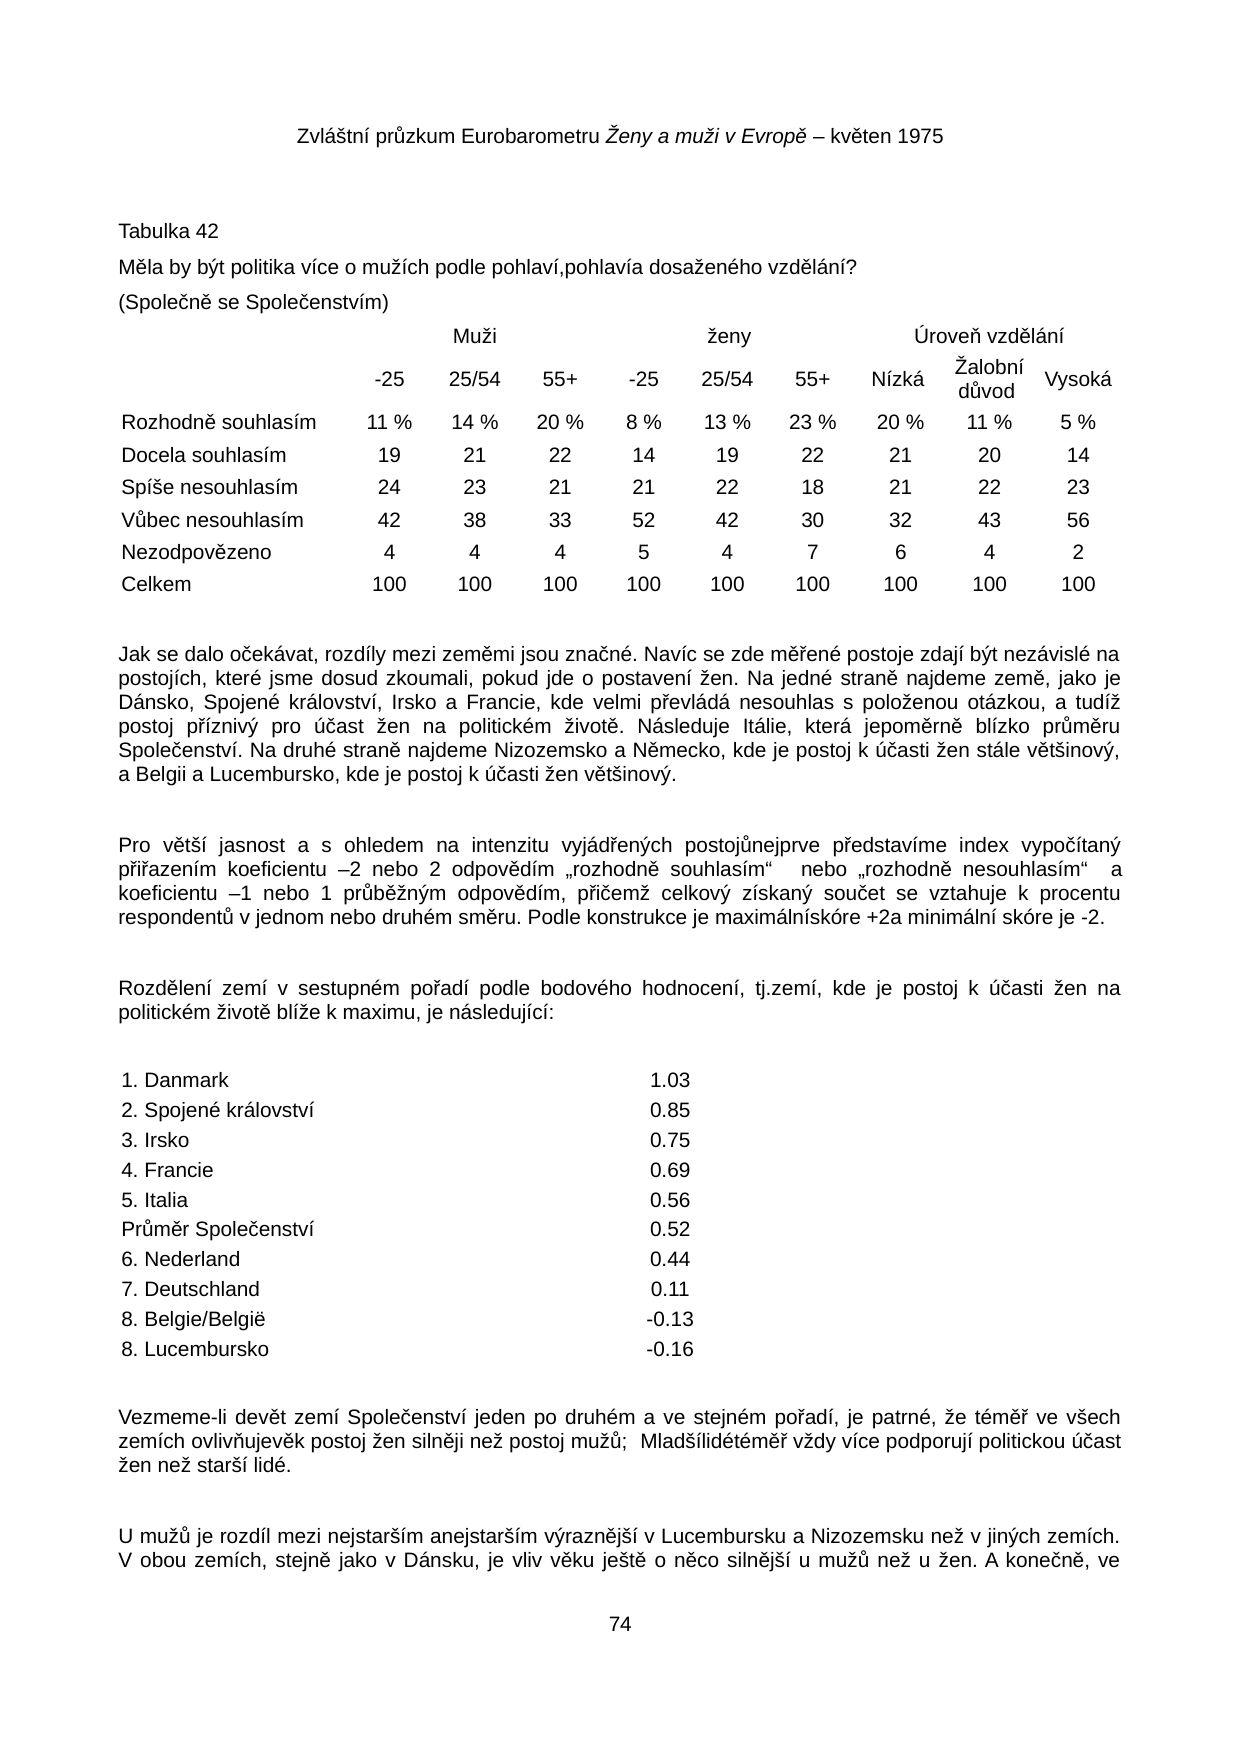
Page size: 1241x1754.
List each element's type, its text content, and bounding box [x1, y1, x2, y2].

table_cell 2. Spojené království [118, 1095, 614, 1125]
table_cell 14 % [431, 406, 518, 438]
table_cell 6 [856, 536, 944, 568]
text Vezmeme-li devět zemí Společenství jeden po druhém a ve stejném pořadí, je patrné, že téměř ve všech zemích ovlivňujevěk postoj žen silněji než postoj mužů; Mladšílidétéměř vždy více podporují politickou účast žen než starší lidé. [118, 1405, 1122, 1477]
table_cell 4. Francie [118, 1155, 614, 1184]
table_header Muži [348, 320, 602, 352]
table_cell 100 [685, 568, 769, 600]
table_cell 0,52 [614, 1214, 726, 1244]
text U mužů je rozdíl mezi nejstarším anejstarším výraznější v Lucembursku a Nizozemsku než v jiných zemích. V obou zemích, stejně jako v Dánsku, je vliv věku ještě o něco silnější u mužů než u žen. A konečně, ve [118, 1524, 1122, 1572]
table_cell 100 [856, 568, 944, 600]
table_cell 5 [602, 536, 685, 568]
text Pro větší jasnost a s ohledem na intenzitu vyjádřených postojůnejprve představíme index vypočítaný přiřazením koeficientu –2 nebo 2 odpovědím „rozhodně souhlasím“ nebo „rozhodně nesouhlasím“ a koeficientu –1 nebo 1 průběžným odpovědím, přičemž celkový získaný součet se vztahuje k procentu respondentů v jednom nebo druhém směru. Podle konstrukce je maximálnískóre +2a minimální skóre je -2. [118, 833, 1122, 929]
table_cell 42 [685, 503, 769, 536]
table_cell 23 % [769, 406, 856, 438]
table_cell Vůbec nesouhlasím [118, 503, 347, 536]
table_header 1,03 [614, 1065, 726, 1095]
table_cell 4 [945, 536, 1034, 568]
table_cell 14 [1034, 439, 1122, 471]
table_cell 13 % [685, 406, 769, 438]
table_cell 5 % [1034, 406, 1122, 438]
table_cell 21 [602, 471, 685, 503]
table_cell 11 % [945, 406, 1034, 438]
table_cell 32 [856, 503, 944, 536]
table_cell [118, 352, 347, 406]
table_cell 7. Deutschland [118, 1274, 614, 1304]
table_cell -25 [602, 352, 685, 406]
table_cell 24 [348, 471, 431, 503]
table_cell 22 [945, 471, 1034, 503]
table_cell -0,16 [614, 1334, 726, 1363]
table_cell 20 % [518, 406, 602, 438]
table_cell 25/54 [431, 352, 518, 406]
table_cell 19 [348, 439, 431, 471]
table_cell 8. Lucembursko [118, 1334, 614, 1363]
table_cell Docela souhlasím [118, 439, 347, 471]
table_cell 8 % [602, 406, 685, 438]
table_cell 100 [518, 568, 602, 600]
table_cell 100 [602, 568, 685, 600]
table_cell 11 % [348, 406, 431, 438]
table_cell Nízká [856, 352, 944, 406]
table_cell 100 [769, 568, 856, 600]
table_cell 100 [1034, 568, 1122, 600]
table_cell 0,85 [614, 1095, 726, 1125]
text Rozdělení zemí v sestupném pořadí podle bodového hodnocení, tj.zemí, kde je postoj k účasti žen na politickém životě blíže k maximu, je následující: [118, 976, 1122, 1024]
table_cell 22 [518, 439, 602, 471]
table_cell 3. Irsko [118, 1125, 614, 1155]
table_cell Rozhodně souhlasím [118, 406, 347, 438]
table_cell 21 [518, 471, 602, 503]
table_cell 55+ [518, 352, 602, 406]
table_cell 4 [685, 536, 769, 568]
table_cell -0,13 [614, 1304, 726, 1333]
table_cell Nezodpovězeno [118, 536, 347, 568]
table_cell 20 [945, 439, 1034, 471]
table_cell Celkem [118, 568, 347, 600]
table_header [118, 320, 347, 352]
table_cell 0,56 [614, 1185, 726, 1214]
table_cell 4 [518, 536, 602, 568]
text Tabulka 42 [118, 219, 1122, 243]
table_cell 0,75 [614, 1125, 726, 1155]
text (Společně se Společenstvím) [118, 290, 1122, 314]
table_cell 42 [348, 503, 431, 536]
table_cell 38 [431, 503, 518, 536]
table_cell 18 [769, 471, 856, 503]
table_cell 23 [431, 471, 518, 503]
table_cell 56 [1034, 503, 1122, 536]
table_cell 25/54 [685, 352, 769, 406]
table_cell 19 [685, 439, 769, 471]
table_cell Vysoká [1034, 352, 1122, 406]
table_cell 55+ [769, 352, 856, 406]
table_cell 22 [769, 439, 856, 471]
table_header 1. Danmark [118, 1065, 614, 1095]
table_cell 21 [431, 439, 518, 471]
table_cell 30 [769, 503, 856, 536]
table_cell 8. Belgie/België [118, 1304, 614, 1333]
table_cell 7 [769, 536, 856, 568]
table_cell 21 [856, 439, 944, 471]
table_cell 20 % [856, 406, 944, 438]
table_cell 21 [856, 471, 944, 503]
table_cell -25 [348, 352, 431, 406]
table_cell 2 [1034, 536, 1122, 568]
table_cell 6. Nederland [118, 1244, 614, 1274]
table_cell 33 [518, 503, 602, 536]
text Jak se dalo očekávat, rozdíly mezi zeměmi jsou značné. Navíc se zde měřené postoje zdají být nezávislé na postojích, které jsme dosud zkoumali, pokud jde o postavení žen. Na jedné straně najdeme země, jako je Dánsko, Spojené království, Irsko a Francie, kde velmi převládá nesouhlas s položenou otázkou, a tudíž postoj příznivý pro účast žen na politickém životě. Následuje Itálie, která jepoměrně blízko průměru Společenství. Na druhé straně najdeme Nizozemsko a Německo, kde je postoj k účasti žen stále většinový, a Belgii a Lucembursko, kde je postoj k účasti žen většinový. [118, 642, 1122, 786]
table_header Úroveň vzdělání [856, 320, 1122, 352]
table_header ženy [602, 320, 856, 352]
table_cell 0,11 [614, 1274, 726, 1304]
table_cell 100 [348, 568, 431, 600]
table_cell 4 [431, 536, 518, 568]
table_cell 100 [945, 568, 1034, 600]
table_cell Spíše nesouhlasím [118, 471, 347, 503]
table_cell 43 [945, 503, 1034, 536]
table_cell 100 [431, 568, 518, 600]
table_cell Průměr Společenství [118, 1214, 614, 1244]
table_cell 5. Italia [118, 1185, 614, 1214]
table_cell 4 [348, 536, 431, 568]
table_cell 14 [602, 439, 685, 471]
table_cell 0,69 [614, 1155, 726, 1184]
table_cell 52 [602, 503, 685, 536]
text Měla by být politika více o mužích podle pohlaví,pohlavía dosaženého vzdělání? [118, 254, 1122, 278]
table_cell Žalobní důvod [945, 352, 1034, 406]
table_cell 22 [685, 471, 769, 503]
table_cell 0,44 [614, 1244, 726, 1274]
table_cell 23 [1034, 471, 1122, 503]
